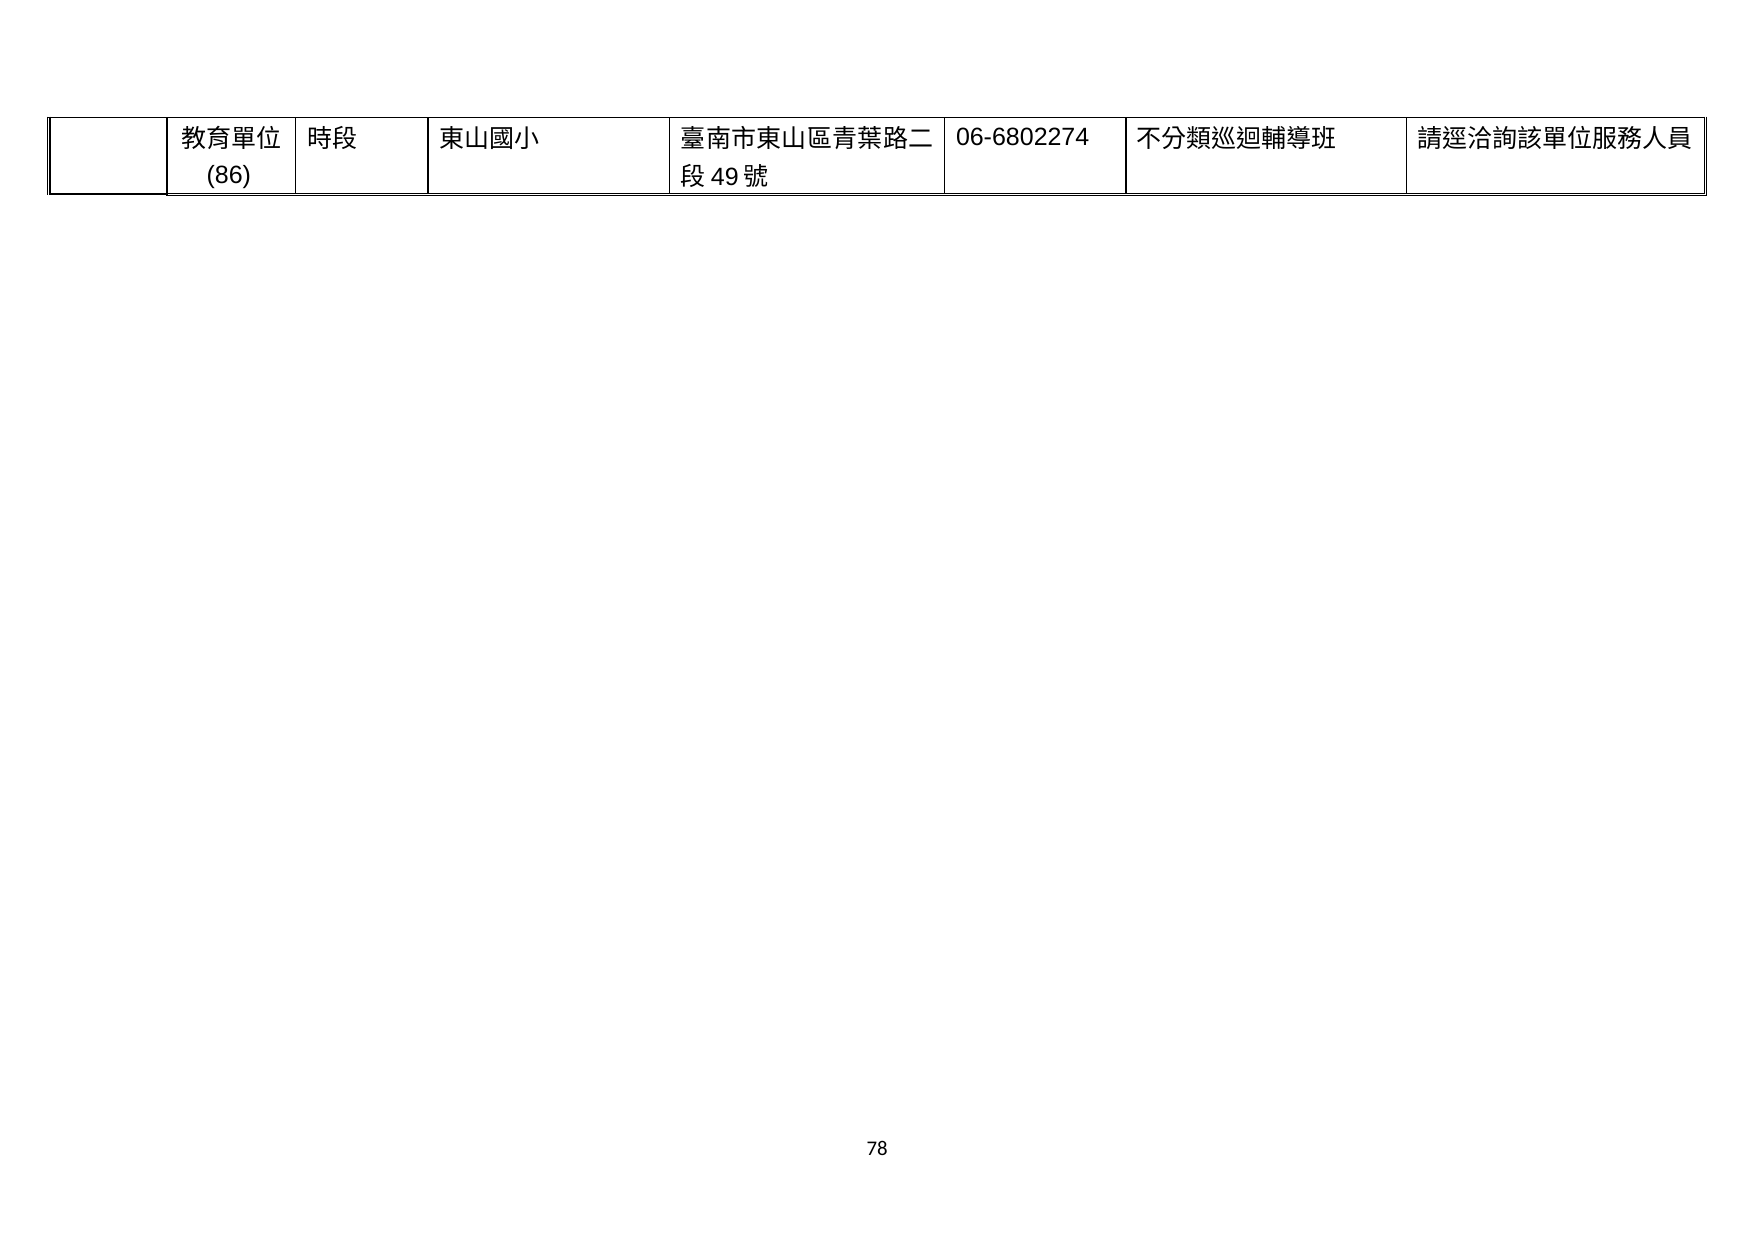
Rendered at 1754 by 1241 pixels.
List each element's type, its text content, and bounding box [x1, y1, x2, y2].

table_cell 教育單位(86) [168, 118, 295, 193]
table_cell 時段 [296, 118, 427, 193]
table_cell 不分類巡迴輔導班 [1127, 118, 1406, 193]
table_cell 請逕洽詢該單位服務人員 [1407, 118, 1704, 193]
table_cell 06-6802274 [945, 118, 1125, 193]
table_cell [51, 118, 166, 193]
table_cell 臺南市東山區青葉路二段49號 [670, 118, 944, 193]
table_cell 東山國小 [429, 118, 669, 193]
